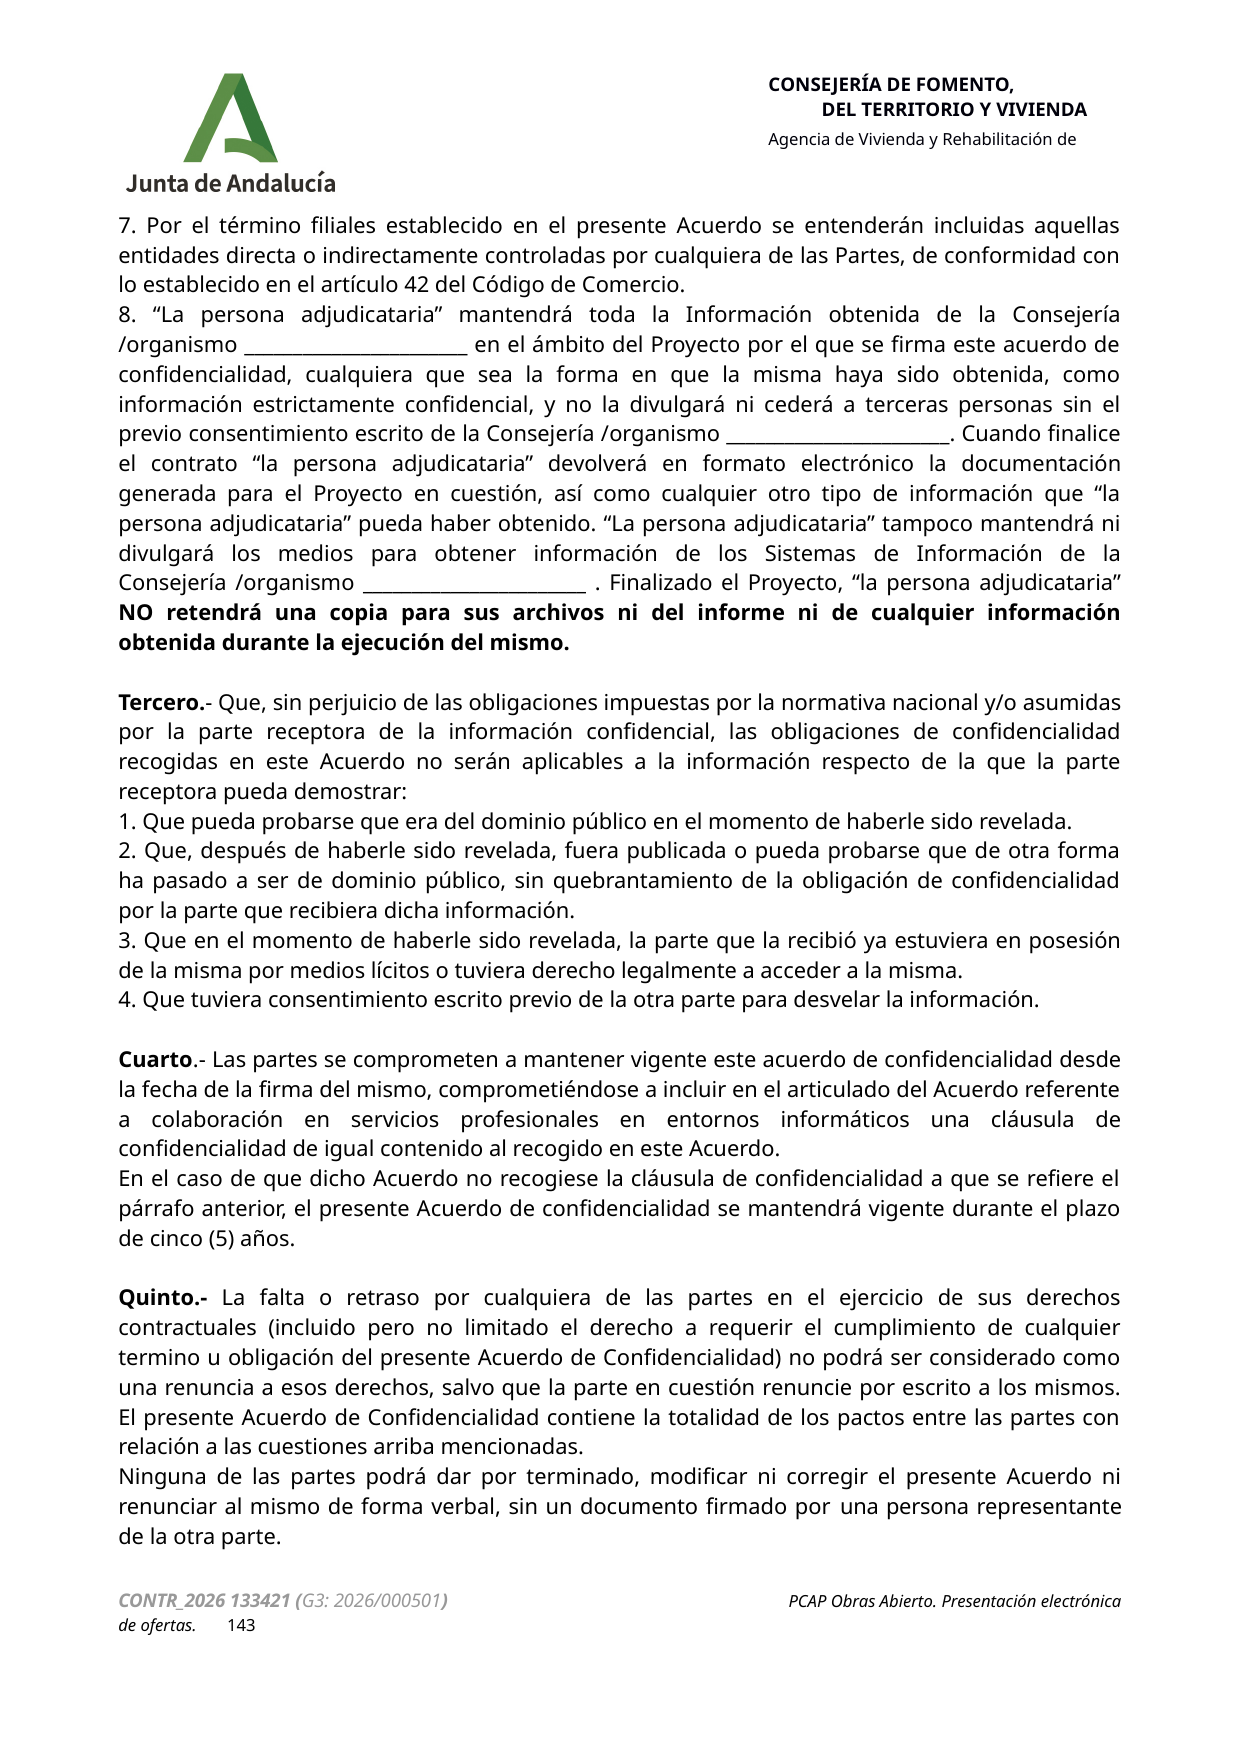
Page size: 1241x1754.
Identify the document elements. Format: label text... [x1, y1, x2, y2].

text Ninguna de las partes podrá dar por terminado, modificar ni corregir el presente Acuerdo ni renunciar al mismo de forma verbal, sin un documento firmado por una persona representante de la otra parte. [118, 1461, 1122, 1550]
text Cuarto.- Las partes se comprometen a mantener vigente este acuerdo de confidencialidad desde la fecha de la firma del mismo, comprometiéndose a incluir en el articulado del Acuerdo referente a colaboración en servicios profesionales en entornos informáticos una cláusula de confidencialidad de igual contenido al recogido en este Acuerdo. [118, 1044, 1122, 1163]
picture [106, 57, 355, 208]
text 4. Que tuviera consentimiento escrito previo de la otra parte para desvelar la información. [118, 984, 1122, 1014]
text Tercero.- Que, sin perjuicio de las obligaciones impuestas por la normativa nacional y/o asumidas por la parte receptora de la información confidencial, las obligaciones de confidencialidad recogidas en este Acuerdo no serán aplicables a la información respecto de la que la parte receptora pueda demostrar: [118, 686, 1122, 806]
text 1. Que pueda probarse que era del dominio público en el momento de haberle sido revelada. [118, 806, 1122, 835]
text 7. Por el término filiales establecido en el presente Acuerdo se entenderán incluidas aquellas entidades directa o indirectamente controladas por cualquiera de las Partes, de conformidad con lo establecido en el artículo 42 del Código de Comercio. [118, 210, 1122, 299]
text Quinto.- La falta o retraso por cualquiera de las partes en el ejercicio de sus derechos contractuales (incluido pero no limitado el derecho a requerir el cumplimiento de cualquier termino u obligación del presente Acuerdo de Confidencialidad) no podrá ser considerado como una renuncia a esos derechos, salvo que la parte en cuestión renuncie por escrito a los mismos. El presente Acuerdo de Confidencialidad contiene la totalidad de los pactos entre las partes con relación a las cuestiones arriba mencionadas. [118, 1282, 1122, 1461]
text 2. Que, después de haberle sido revelada, fuera publicada o pueda probarse que de otra forma ha pasado a ser de dominio público, sin quebrantamiento de la obligación de confidencialidad por la parte que recibiera dicha información. [118, 835, 1122, 925]
text 3. Que en el momento de haberle sido revelada, la parte que la recibió ya estuviera en posesión de la misma por medios lícitos o tuviera derecho legalmente a acceder a la misma. [118, 925, 1122, 984]
text 8. “La persona adjudicataria” mantendrá toda la Información obtenida de la Consejería /organismo _______________________ en el ámbito del Proyecto por el que se firma este acuerdo de confidencialidad, cualquiera que sea la forma en que la misma haya sido obtenida, como información estrictamente confidencial, y no la divulgará ni cederá a terceras personas sin el previo consentimiento escrito de la Consejería /organismo _______________________. Cuando finalice el contrato “la persona adjudicataria” devolverá en formato electrónico la documentación generada para el Proyecto en cuestión, así como cualquier otro tipo de información que “la persona adjudicataria” pueda haber obtenido. “La persona adjudicataria” tampoco mantendrá ni divulgará los medios para obtener información de los Sistemas de Información de la Consejería /organismo _______________________ . Finalizado el Proyecto, “la persona adjudicataria” NO retendrá una copia para sus archivos ni del informe ni de cualquier información obtenida durante la ejecución del mismo. [118, 299, 1122, 657]
text En el caso de que dicho Acuerdo no recogiese la cláusula de confidencialidad a que se refiere el párrafo anterior, el presente Acuerdo de confidencialidad se mantendrá vigente durante el plazo de cinco (5) años. [118, 1163, 1122, 1252]
